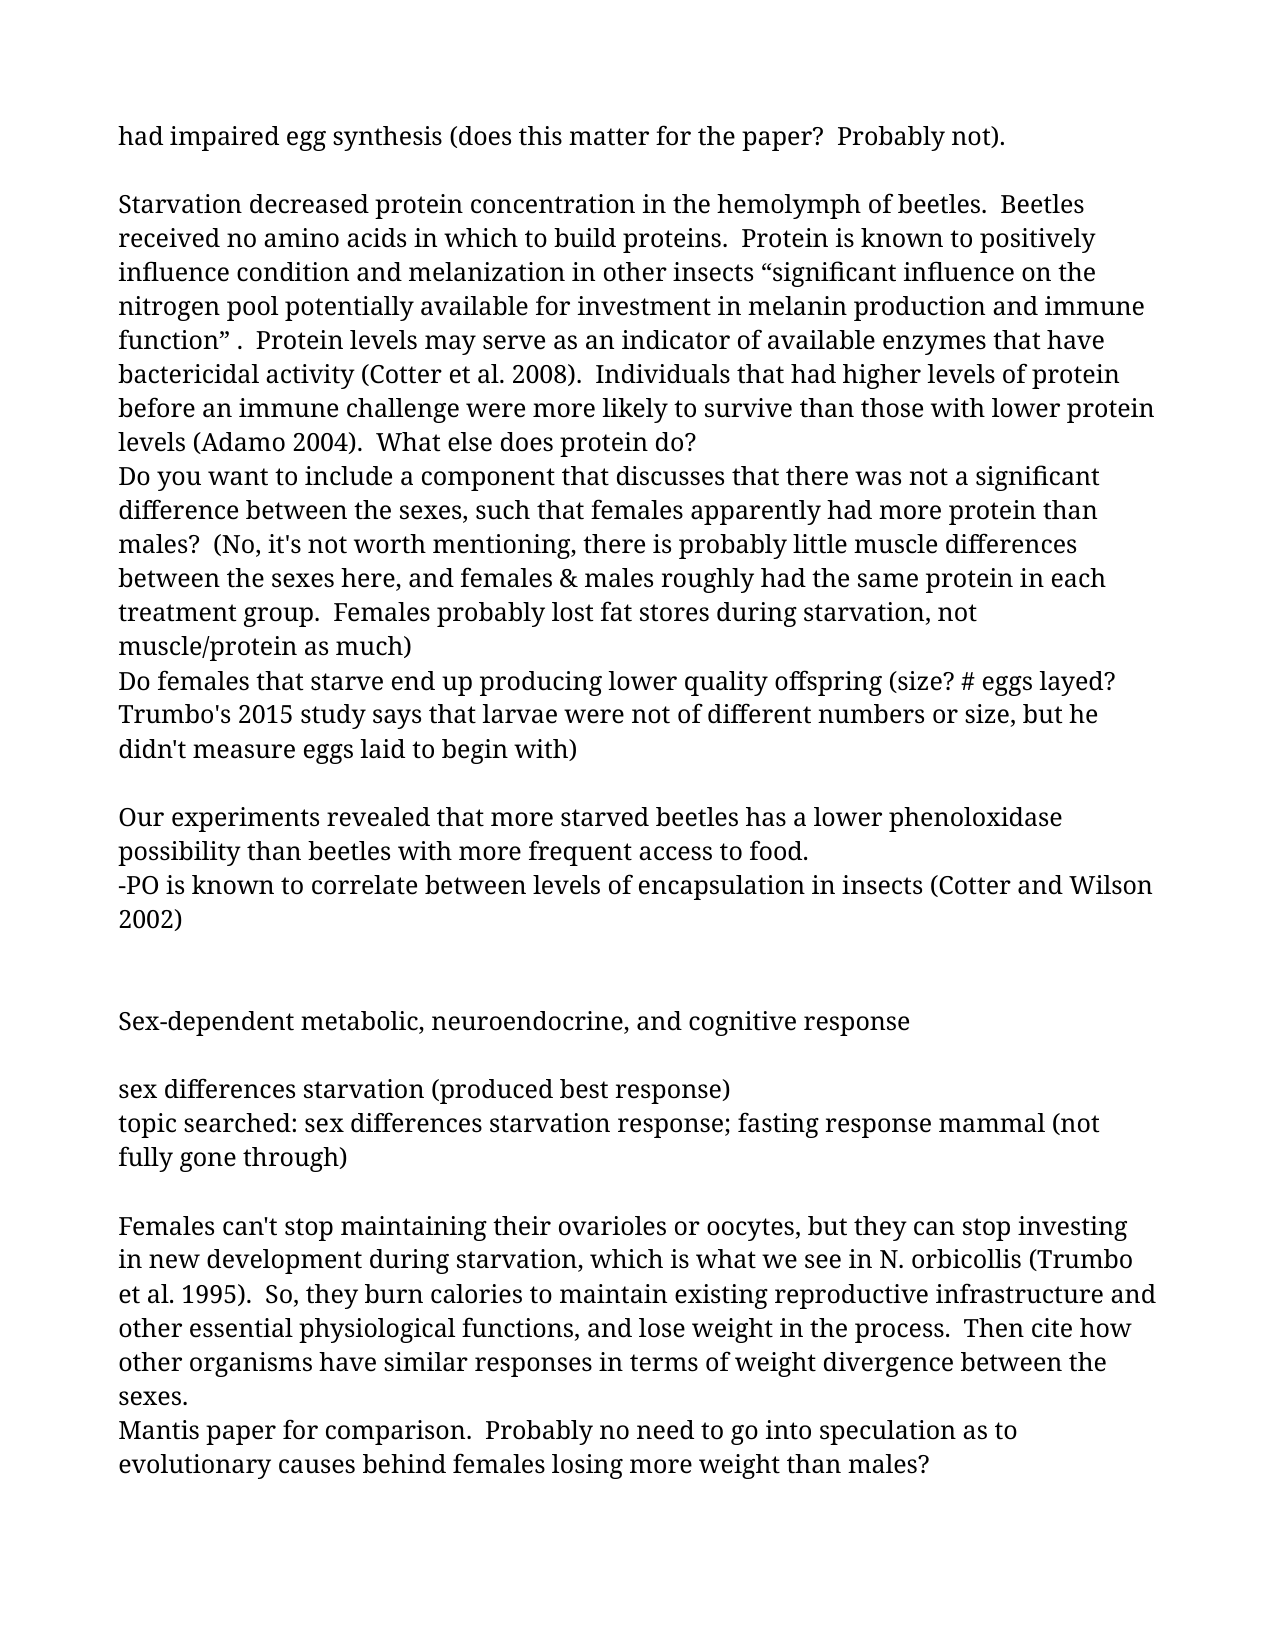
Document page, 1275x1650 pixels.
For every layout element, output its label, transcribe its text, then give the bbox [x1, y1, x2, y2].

text -PO is known to correlate between levels of encapsulation in insects (Cotter and Wilson 2002) [118, 867, 1157, 936]
text topic searched: sex differences starvation response; fasting response mammal (not fully gone through) [118, 1106, 1157, 1174]
text Starvation decreased protein concentration in the hemolymph of beetles. Beetles received no amino acids in which to build proteins. Protein is known to positively influence condition and melanization in other insects “significant influence on the nitrogen pool potentially available for investment in melanin production and immune function” . Protein levels may serve as an indicator of available enzymes that have bactericidal activity (Cotter et al. 2008). Individuals that had higher levels of protein before an immune challenge were more likely to survive than those with lower protein levels (Adamo 2004). What else does protein do? [118, 186, 1157, 459]
text Sex-dependent metabolic, neuroendocrine, and cognitive response [118, 1004, 1157, 1038]
text sex differences starvation (produced best response) [118, 1072, 1157, 1106]
text Mantis paper for comparison. Probably no need to go into speculation as to evolutionary causes behind females losing more weight than males? [118, 1412, 1157, 1481]
text Do you want to include a component that discusses that there was not a significant difference between the sexes, such that females apparently had more protein than males? (No, it's not worth mentioning, there is probably little muscle differences between the sexes here, and females & males roughly had the same protein in each treatment group. Females probably lost fat stores during starvation, not muscle/protein as much) [118, 459, 1157, 663]
text Do females that starve end up producing lower quality offspring (size? # eggs layed? Trumbo's 2015 study says that larvae were not of different numbers or size, but he didn't measure eggs laid to begin with) [118, 663, 1157, 765]
text had impaired egg synthesis (does this matter for the paper? Probably not). [118, 118, 1157, 152]
text Our experiments revealed that more starved beetles has a lower phenoloxidase possibility than beetles with more frequent access to food. [118, 799, 1157, 867]
text Females can't stop maintaining their ovarioles or oocytes, but they can stop investing in new development during starvation, which is what we see in N. orbicollis (Trumbo et al. 1995). So, they burn calories to maintain existing reproductive infrastructure and other essential physiological functions, and lose weight in the process. Then cite how other organisms have similar responses in terms of weight divergence between the sexes. [118, 1208, 1157, 1412]
